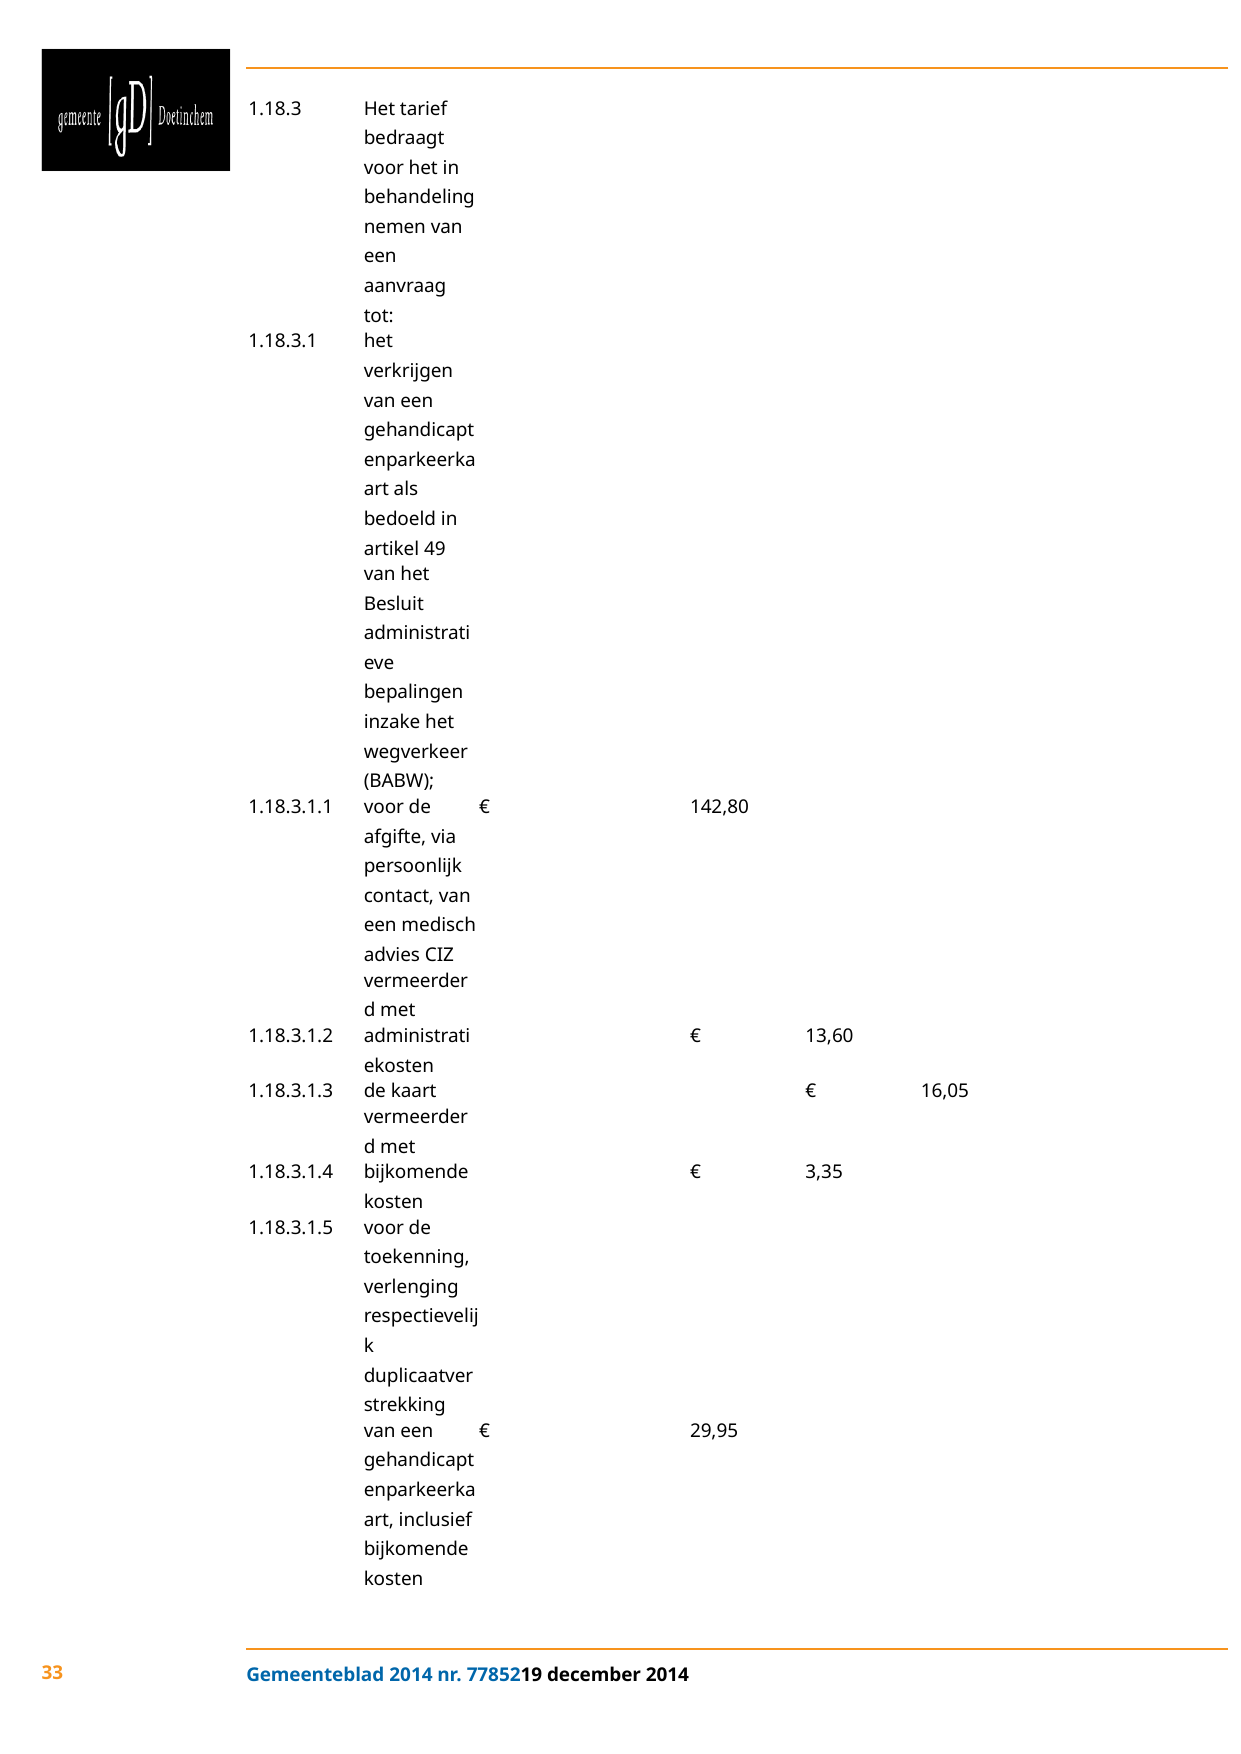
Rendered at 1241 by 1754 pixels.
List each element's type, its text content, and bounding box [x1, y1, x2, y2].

table_cell 1.18.3.1.2 [248, 1022, 363, 1077]
table_cell voor de toekenning, verlenging respectievelijk duplicaatverstrekking [364, 1214, 479, 1417]
table_cell € [479, 1417, 690, 1591]
table_cell [248, 560, 363, 793]
table_cell 3,35 [805, 1159, 921, 1214]
table_cell [805, 1103, 921, 1158]
table_cell [805, 95, 921, 328]
table_cell 1.18.3.1.1 [248, 793, 363, 967]
table_cell administratiekosten [364, 1022, 479, 1077]
table_cell [479, 328, 690, 560]
table_cell vermeerderd met [364, 1103, 479, 1158]
table_cell € [690, 1159, 805, 1214]
table_cell [479, 1078, 690, 1103]
table_cell [690, 1103, 805, 1158]
table_cell € [805, 1078, 921, 1103]
table_cell 142,80 [690, 793, 805, 967]
table_cell [479, 1214, 690, 1417]
table_cell [805, 1417, 921, 1591]
table_cell 1.18.3.1.4 [248, 1159, 363, 1214]
table_cell voor de afgifte, via persoonlijk contact, van een medisch advies CIZ [364, 793, 479, 967]
table_cell [479, 560, 690, 793]
table_cell [921, 1103, 1036, 1158]
table_cell [248, 1103, 363, 1158]
picture [41, 47, 231, 172]
table_cell bijkomende kosten [364, 1159, 479, 1214]
table_cell [1036, 1078, 1152, 1103]
table_cell [479, 1159, 690, 1214]
table_cell 1.18.3.1.5 [248, 1214, 363, 1417]
table_cell 29,95 [690, 1417, 805, 1591]
table_cell 1.18.3.1 [248, 328, 363, 560]
table_cell [690, 95, 805, 328]
table_cell [690, 328, 805, 560]
table_cell van het Besluit administratieve bepalingen inzake het wegverkeer (BABW); [364, 560, 479, 793]
table_cell [805, 1214, 921, 1417]
table_cell 1.18.3 [248, 95, 363, 328]
table_cell van een gehandicaptenparkeerkaart, inclusief bijkomende kosten [364, 1417, 479, 1591]
table_cell [921, 967, 1036, 1022]
table_cell [479, 95, 690, 328]
table_cell vermeerderd met [364, 967, 479, 1022]
table_cell [479, 1103, 690, 1158]
table_cell 1.18.3.1.3 [248, 1078, 363, 1103]
table_cell [248, 1417, 363, 1591]
table_cell [921, 1022, 1036, 1077]
table_cell [921, 1159, 1036, 1214]
table_cell het verkrijgen van een gehandicaptenparkeerkaart als bedoeld in artikel 49 [364, 328, 479, 560]
table_cell [479, 967, 690, 1022]
table_cell € [690, 1022, 805, 1077]
table_cell € [479, 793, 690, 967]
table_cell Het tarief bedraagt voor het in behandeling nemen van een aanvraag tot: [364, 95, 479, 328]
table_cell [690, 1078, 805, 1103]
table_cell de kaart [364, 1078, 479, 1103]
table_cell [690, 560, 805, 793]
table_cell 16,05 [921, 1078, 1036, 1103]
table_cell [248, 967, 363, 1022]
table_cell [805, 967, 921, 1022]
table_cell [690, 1214, 805, 1417]
table_cell [479, 1022, 690, 1077]
table_cell [690, 967, 805, 1022]
table_cell [805, 793, 921, 967]
table_cell 13,60 [805, 1022, 921, 1077]
